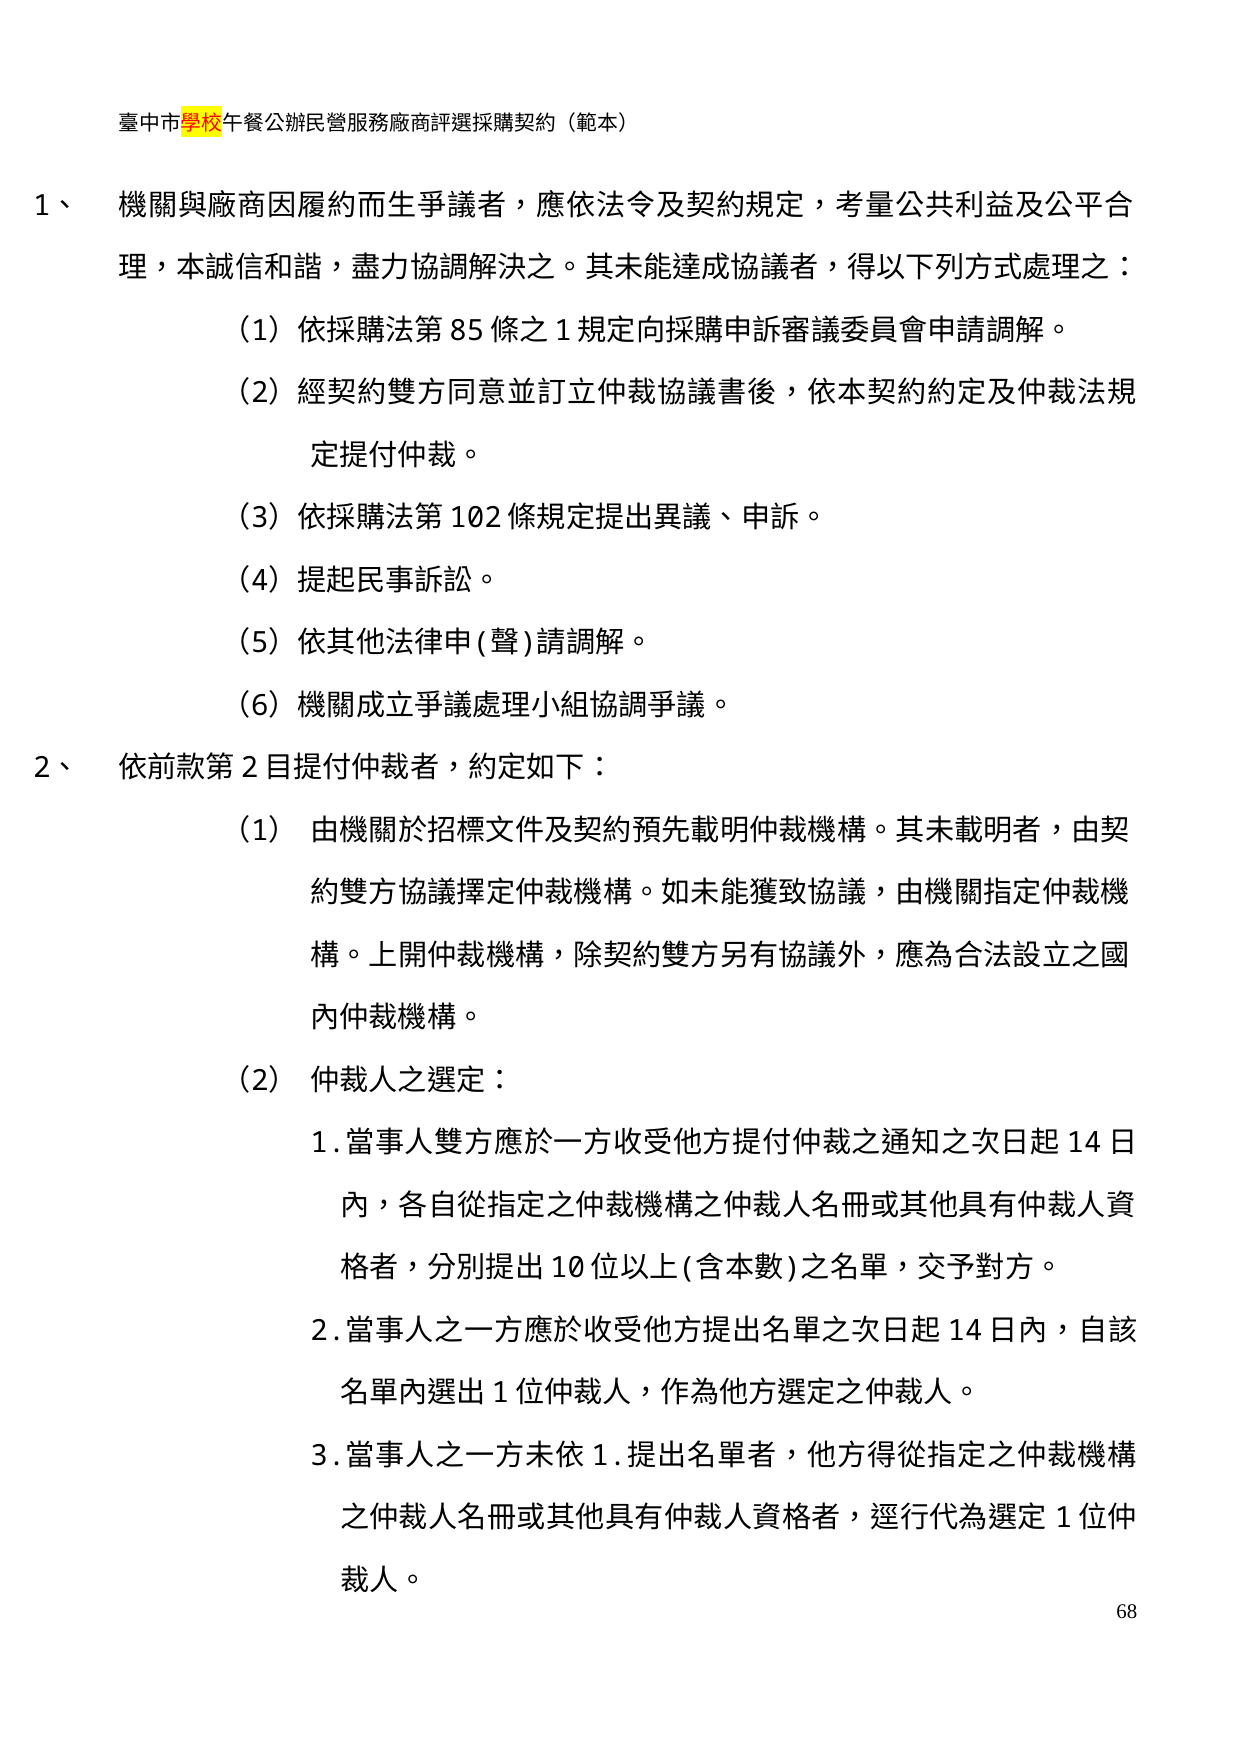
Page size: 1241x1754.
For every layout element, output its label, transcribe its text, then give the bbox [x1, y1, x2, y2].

list 提起民事訴訟。 [222, 536, 1137, 598]
list 機關與廠商因履約而生爭議者，應依法令及契約規定，考量公共利益及公平合理，本誠信和諧，盡力協調解決之。其未能達成協議者，得以下列方式處理之： [33, 161, 1137, 286]
list 當事人雙方應於一方收受他方提付仲裁之通知之次日起14日內，各自從指定之仲裁機構之仲裁人名冊或其他具有仲裁人資格者，分別提出10位以上(含本數)之名單，交予對方。 [310, 1098, 1137, 1286]
list 由機關於招標文件及契約預先載明仲裁機構。其未載明者，由契約雙方協議擇定仲裁機構。如未能獲致協議，由機關指定仲裁機構。上開仲裁機構，除契約雙方另有協議外，應為合法設立之國內仲裁機構。 [222, 786, 1131, 1036]
list 仲裁人之選定： [222, 1036, 1131, 1098]
list 當事人之一方應於收受他方提出名單之次日起14日內，自該名單內選出1位仲裁人，作為他方選定之仲裁人。 [310, 1286, 1137, 1411]
list 依前款第2目提付仲裁者，約定如下： [33, 723, 1137, 786]
list 機關成立爭議處理小組協調爭議。 [222, 661, 1137, 723]
list 依採購法第85條之1規定向採購申訴審議委員會申請調解。 [222, 286, 1137, 348]
list 依採購法第102條規定提出異議、申訴。 [222, 473, 1137, 536]
list 依其他法律申(聲)請調解。 [222, 598, 1137, 661]
list 經契約雙方同意並訂立仲裁協議書後，依本契約約定及仲裁法規定提付仲裁。 [222, 348, 1137, 473]
list 當事人之一方未依1.提出名單者，他方得從指定之仲裁機構之仲裁人名冊或其他具有仲裁人資格者，逕行代為選定1位仲裁人。 [310, 1411, 1137, 1598]
